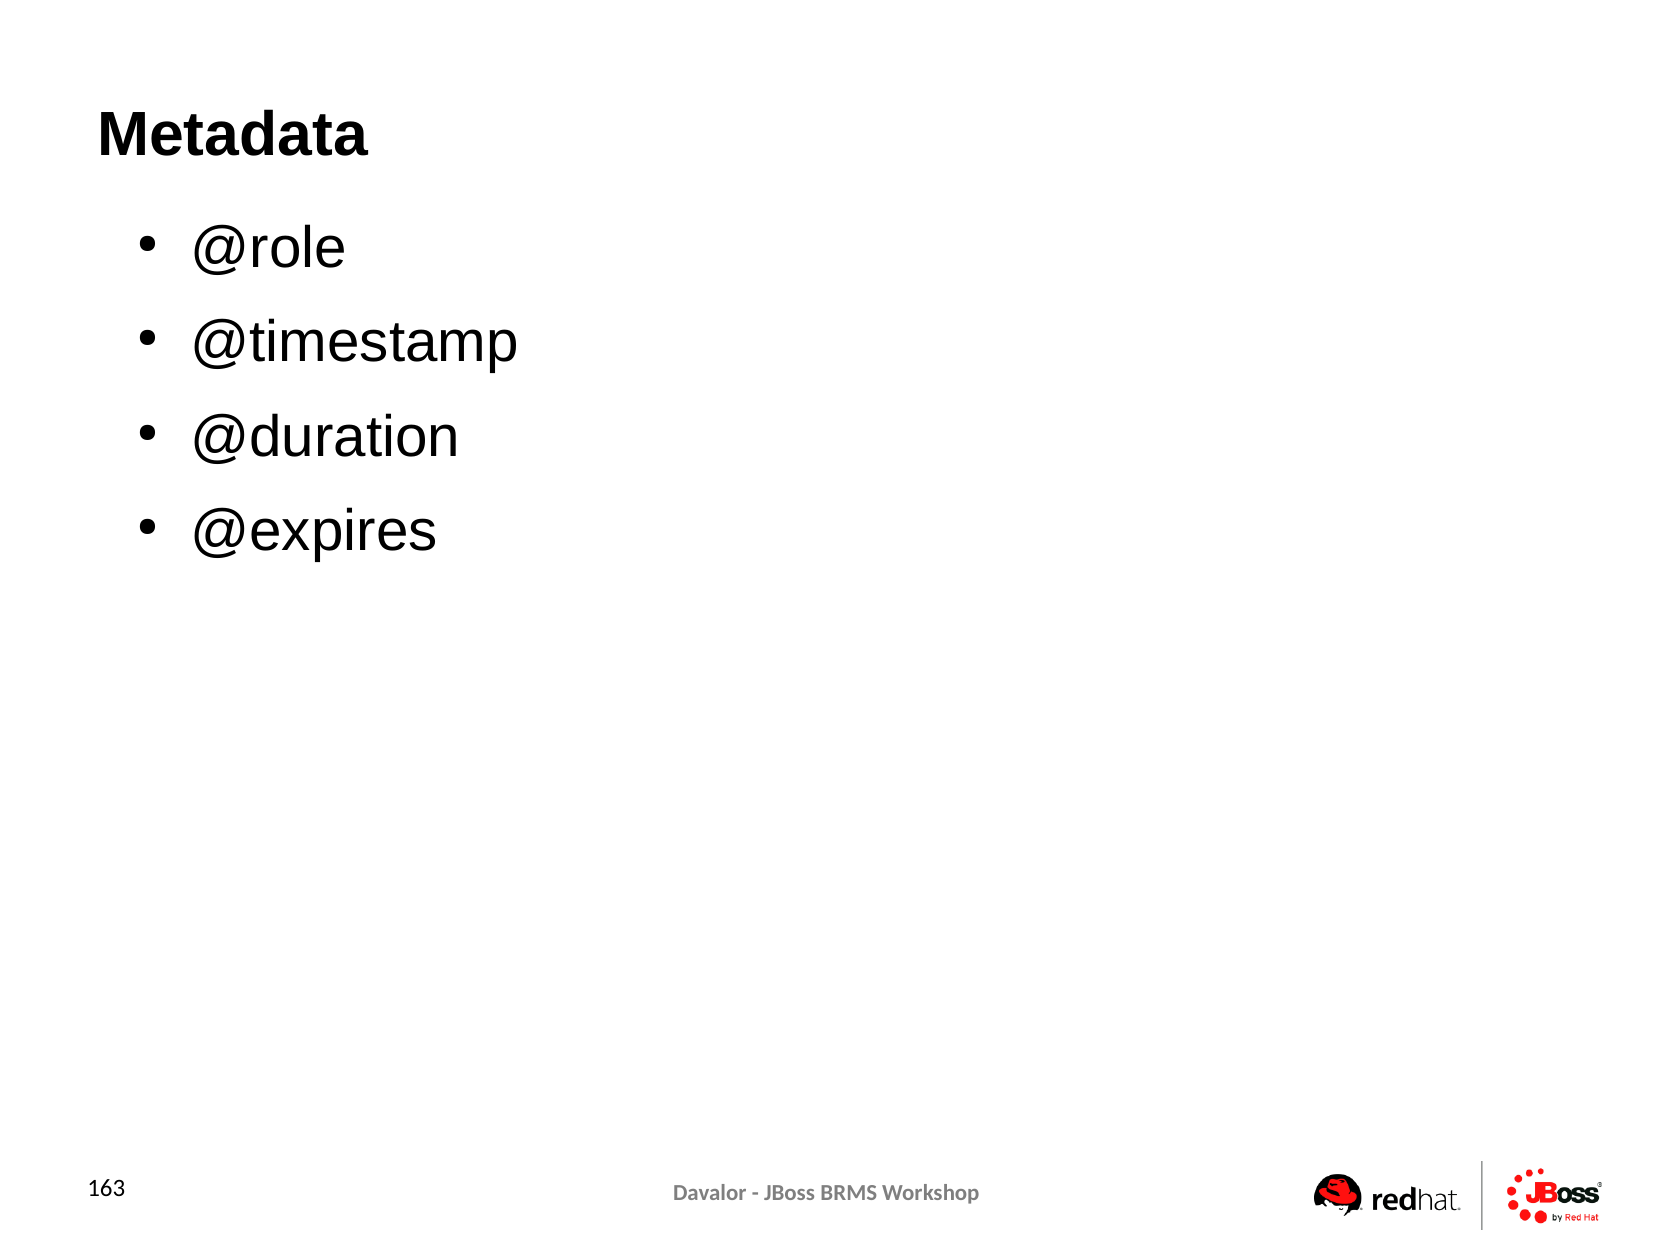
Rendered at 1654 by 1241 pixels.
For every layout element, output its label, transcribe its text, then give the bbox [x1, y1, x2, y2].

title Metadata [82, 95, 1571, 226]
picture [1314, 1161, 1602, 1230]
list @role @timestamp @duration @expires [86, 207, 1576, 1108]
